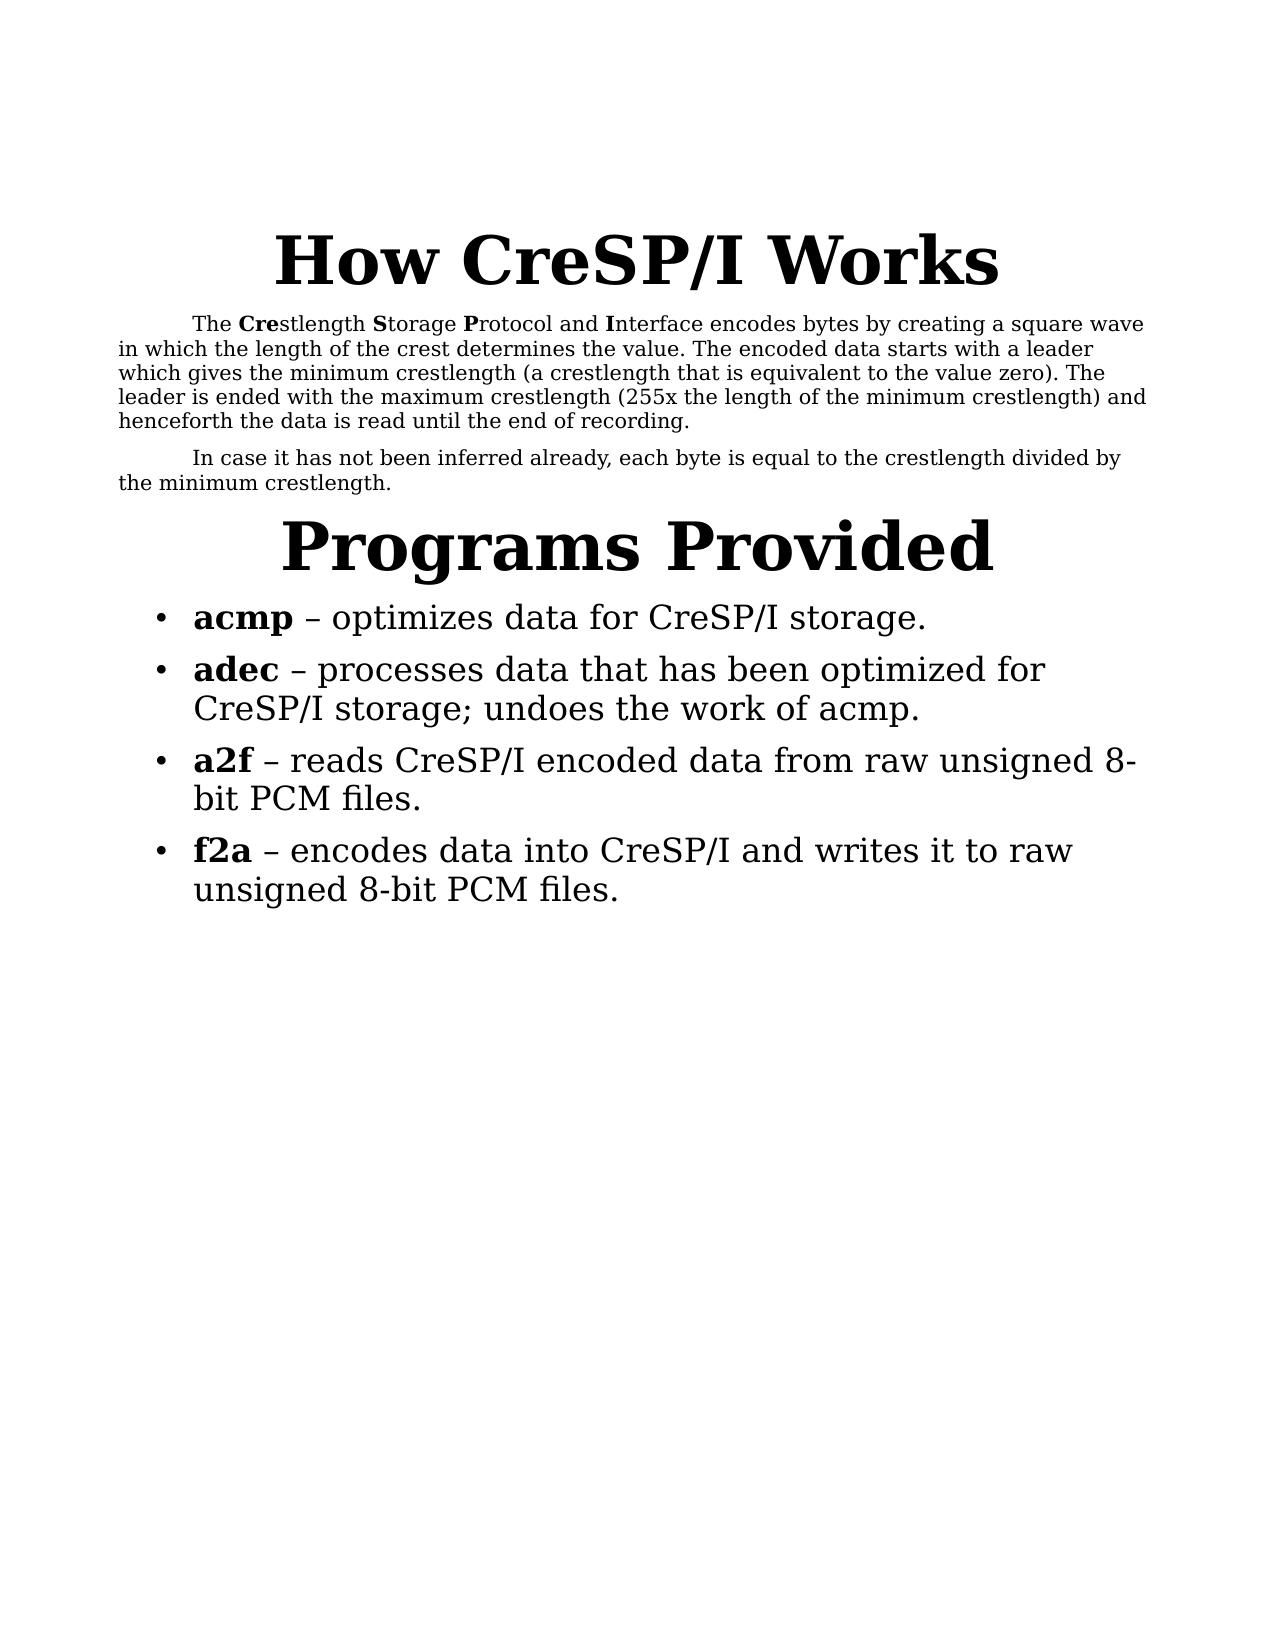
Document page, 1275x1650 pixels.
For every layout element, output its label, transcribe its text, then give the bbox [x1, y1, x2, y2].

text The Crestlength Storage Protocol and Interface encodes bytes by creating a square wave in which the length of the crest determines the value. The encoded data starts with a leader which gives the minimum crestlength (a crestlength that is equivalent to the value zero). The leader is ended with the maximum crestlength (255x the length of the minimum crestlength) and henceforth the data is read until the end of recording. [118, 312, 1157, 434]
list acmp – optimizes data for CreSP/I storage. [156, 598, 1157, 637]
text In case it has not been inferred already, each byte is equal to the crestlength divided by the minimum crestlength. [118, 446, 1157, 495]
text Programs Provided [118, 507, 1157, 586]
list a2f – reads CreSP/I encoded data from raw unsigned 8-bit PCM files. [156, 741, 1157, 819]
text How CreSP/I Works [118, 221, 1157, 300]
list adec – processes data that has been optimized for CreSP/I storage; undoes the work of acmp. [156, 650, 1157, 728]
list f2a – encodes data into CreSP/I and writes it to raw unsigned 8-bit PCM files. [156, 831, 1157, 909]
